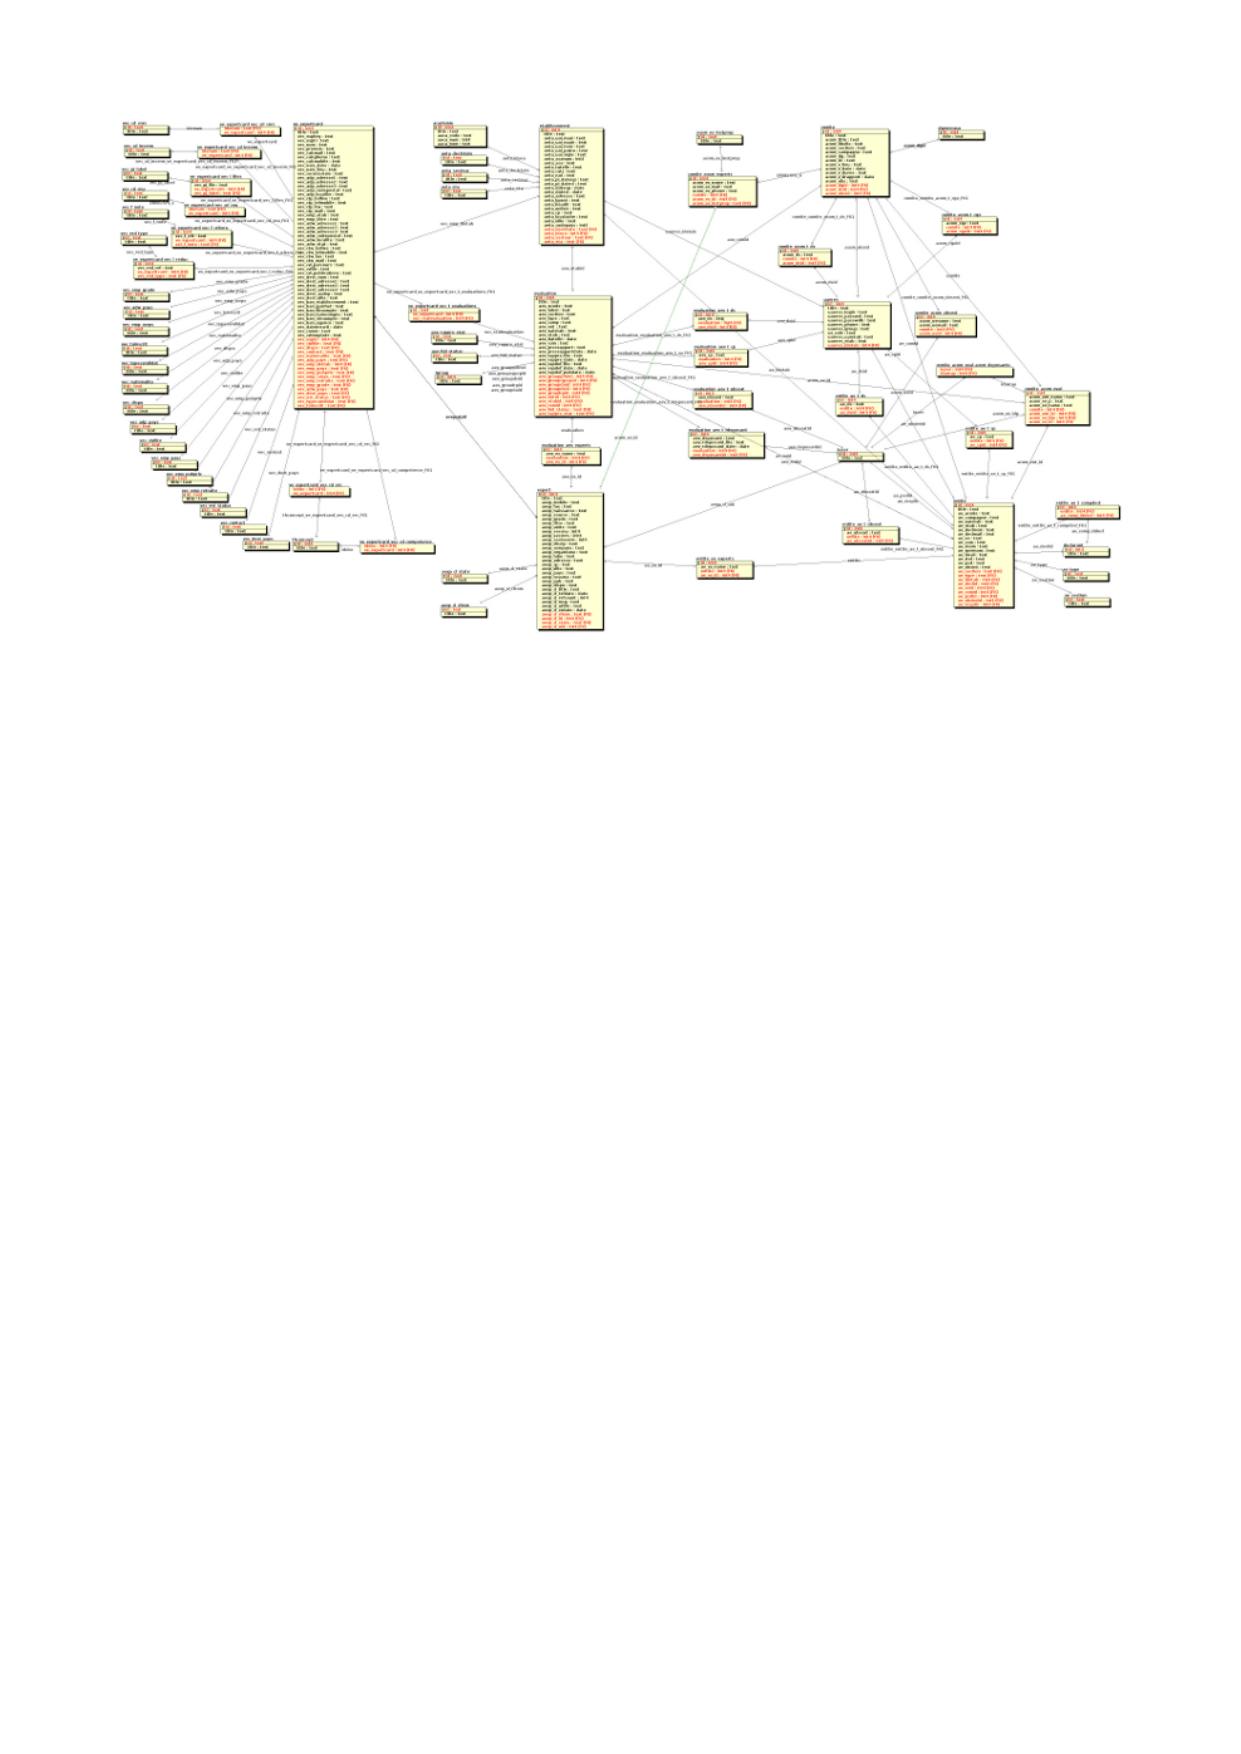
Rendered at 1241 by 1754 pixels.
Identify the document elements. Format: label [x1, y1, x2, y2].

picture [118, 118, 1123, 634]
